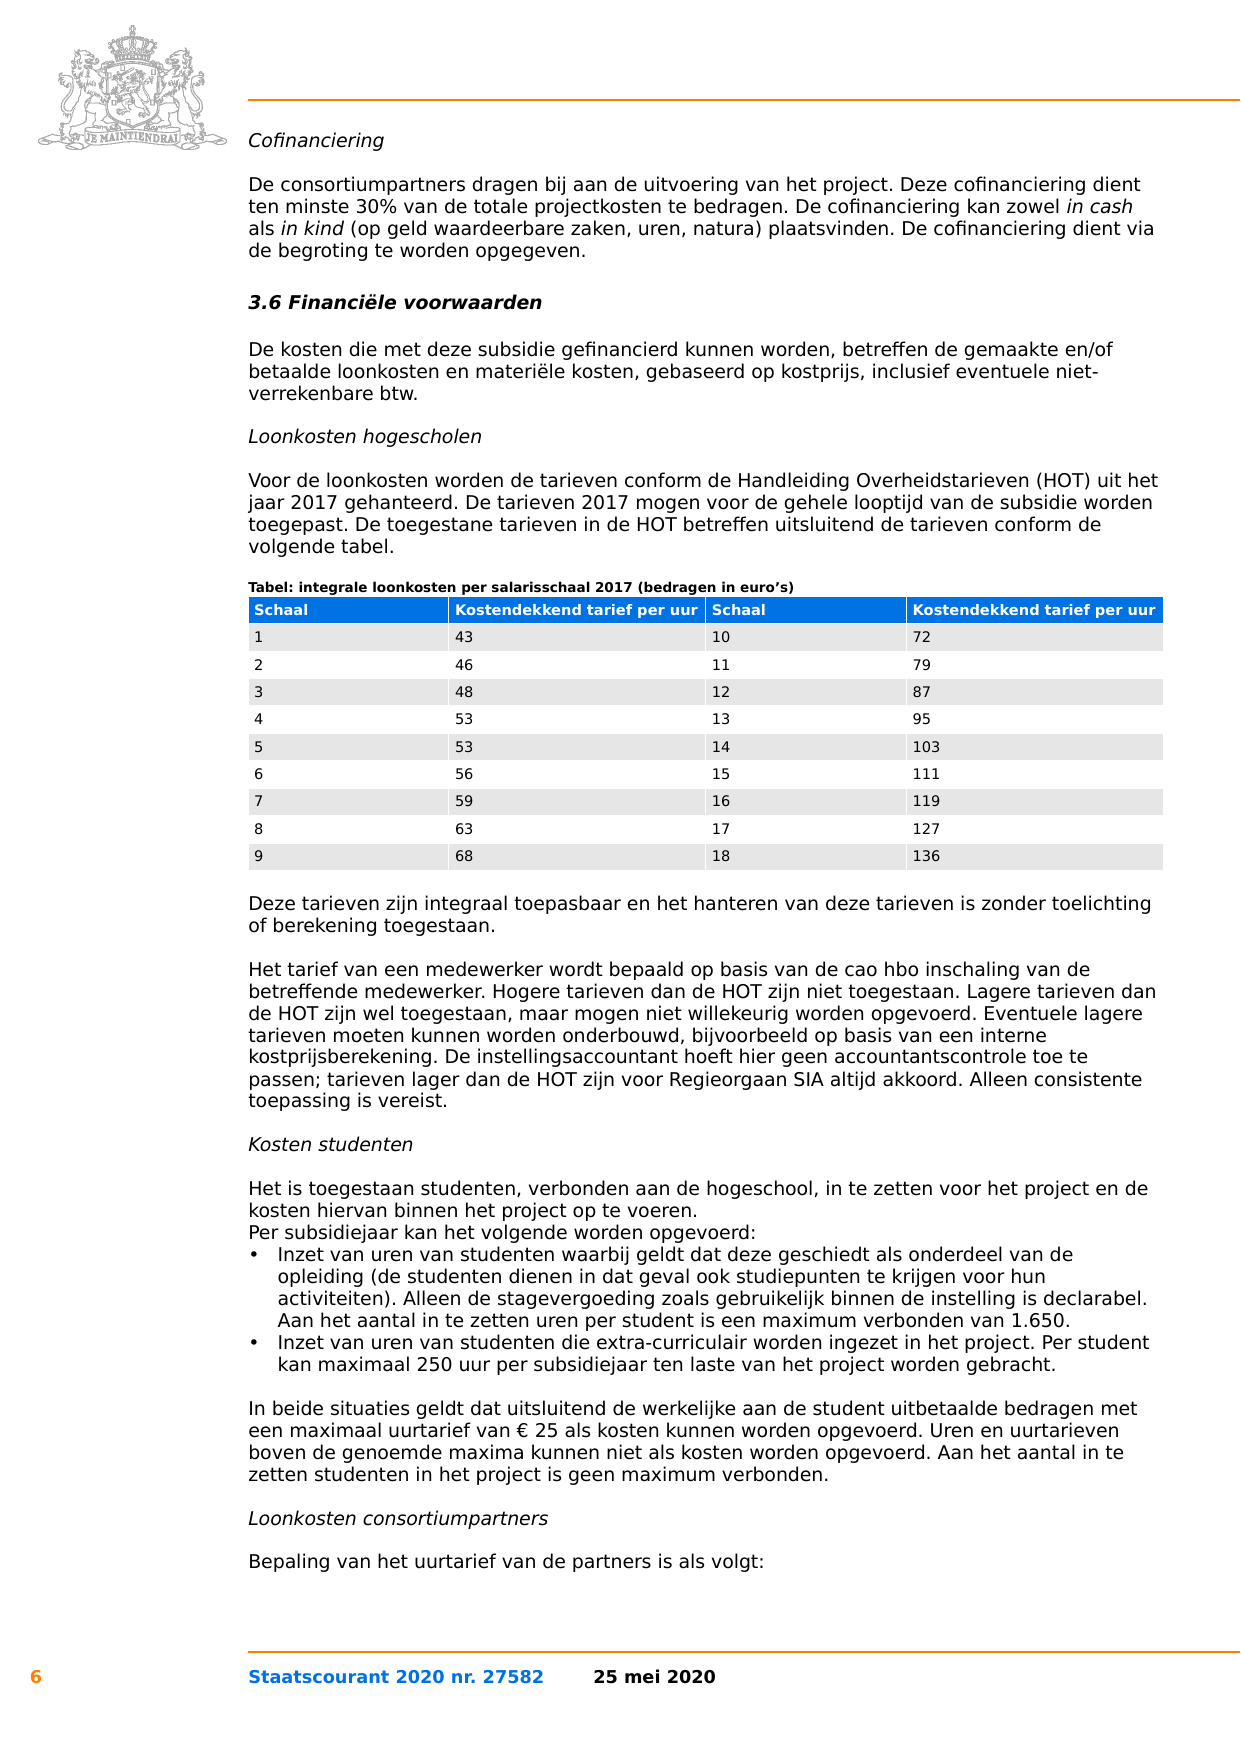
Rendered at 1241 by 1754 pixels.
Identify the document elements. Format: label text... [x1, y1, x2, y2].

text Per subsidiejaar kan het volgende worden opgevoerd: [248, 1222, 1163, 1244]
text De consortiumpartners dragen bij aan de uitvoering van het project. Deze cofinanciering dient ten minste 30% van de totale projectkosten te bedragen. De cofinanciering kan zowel in cash als in kind (op geld waardeerbare zaken, uren, natura) plaatsvinden. De cofinanciering dient via de begroting te worden opgegeven. [248, 174, 1163, 262]
table_cell Kostendekkend tarief per uur [449, 597, 705, 623]
table_cell 103 [907, 734, 1163, 760]
table_cell 63 [449, 816, 705, 842]
table_cell 18 [706, 844, 906, 870]
table_cell 53 [449, 706, 705, 733]
table_cell 119 [907, 789, 1163, 815]
table_cell 2 [249, 652, 448, 678]
table_cell 43 [449, 624, 705, 651]
table_cell 127 [907, 816, 1163, 842]
text • Inzet van uren van studenten die extra-curriculair worden ingezet in het project. Per student kan maximaal 250 uur per subsidiejaar ten laste van het project worden gebracht. [248, 1332, 1163, 1376]
table_cell 59 [449, 789, 705, 815]
table_cell 5 [249, 734, 448, 760]
table_cell 6 [249, 761, 448, 788]
table_cell 53 [449, 734, 705, 760]
subtitle Kosten studenten [248, 1134, 1163, 1156]
table_cell 12 [706, 679, 906, 705]
table_cell 14 [706, 734, 906, 760]
table_cell 72 [907, 624, 1163, 651]
table_cell 87 [907, 679, 1163, 705]
table_cell 46 [449, 652, 705, 678]
text De kosten die met deze subsidie gefinancierd kunnen worden, betreffen de gemaakte en/of betaalde loonkosten en materiële kosten, gebaseerd op kostprijs, inclusief eventuele niet-verrekenbare btw. [248, 339, 1163, 404]
table_cell Kostendekkend tarief per uur [907, 597, 1163, 623]
subtitle Cofinanciering [248, 130, 1163, 152]
subtitle 3.6 Financiële voorwaarden [248, 292, 1163, 314]
text Voor de loonkosten worden de tarieven conform de Handleiding Overheidstarieven (HOT) uit het jaar 2017 gehanteerd. De tarieven 2017 mogen voor de gehele looptijd van de subsidie worden toegepast. De toegestane tarieven in de HOT betreffen uitsluitend de tarieven conform de volgende tabel. [248, 470, 1163, 558]
text In beide situaties geldt dat uitsluitend de werkelijke aan de student uitbetaalde bedragen met een maximaal uurtarief van € 25 als kosten kunnen worden opgevoerd. Uren en uurtarieven boven de genoemde maxima kunnen niet als kosten worden opgevoerd. Aan het aantal in te zetten studenten in het project is geen maximum verbonden. [248, 1398, 1163, 1486]
table_cell 111 [907, 761, 1163, 788]
text Bepaling van het uurtarief van de partners is als volgt: [248, 1551, 1163, 1573]
table_cell 15 [706, 761, 906, 788]
table_cell 11 [706, 652, 906, 678]
table_cell 48 [449, 679, 705, 705]
table_cell Schaal [249, 597, 448, 623]
subtitle Loonkosten consortiumpartners [248, 1508, 1163, 1529]
table_cell Schaal [706, 597, 906, 623]
table_cell 17 [706, 816, 906, 842]
table_cell 68 [449, 844, 705, 870]
table_cell 10 [706, 624, 906, 651]
text Het tarief van een medewerker wordt bepaald op basis van de cao hbo inschaling van de betreffende medewerker. Hogere tarieven dan de HOT zijn niet toegestaan. Lagere tarieven dan de HOT zijn wel toegestaan, maar mogen niet willekeurig worden opgevoerd. Eventuele lagere tarieven moeten kunnen worden onderbouwd, bijvoorbeeld op basis van een interne kostprijsberekening. De instellingsaccountant hoeft hier geen accountantscontrole toe te passen; tarieven lager dan de HOT zijn voor Regieorgaan SIA altijd akkoord. Alleen consistente toepassing is vereist. [248, 958, 1163, 1112]
picture [38, 25, 227, 150]
table_cell 79 [907, 652, 1163, 678]
table_cell 13 [706, 706, 906, 733]
text • Inzet van uren van studenten waarbij geldt dat deze geschiedt als onderdeel van de opleiding (de studenten dienen in dat geval ook studiepunten te krijgen voor hun activiteiten). Alleen de stagevergoeding zoals gebruikelijk binnen de instelling is declarabel. Aan het aantal in te zetten uren per student is een maximum verbonden van 1.650. [248, 1244, 1163, 1332]
table_cell 95 [907, 706, 1163, 733]
table_cell 3 [249, 679, 448, 705]
table_cell 7 [249, 789, 448, 815]
table_cell 1 [249, 624, 448, 651]
table_header Tabel: integrale loonkosten per salarisschaal 2017 (bedragen in euro’s) [248, 580, 1163, 596]
table_cell 8 [249, 816, 448, 842]
subtitle Loonkosten hogescholen [248, 426, 1163, 448]
text Het is toegestaan studenten, verbonden aan de hogeschool, in te zetten voor het project en de kosten hiervan binnen het project op te voeren. [248, 1178, 1163, 1222]
table_cell 16 [706, 789, 906, 815]
table_cell 56 [449, 761, 705, 788]
table_cell 9 [249, 844, 448, 870]
table_cell 4 [249, 706, 448, 733]
table_cell 136 [907, 844, 1163, 870]
text Deze tarieven zijn integraal toepasbaar en het hanteren van deze tarieven is zonder toelichting of berekening toegestaan. [248, 893, 1163, 937]
